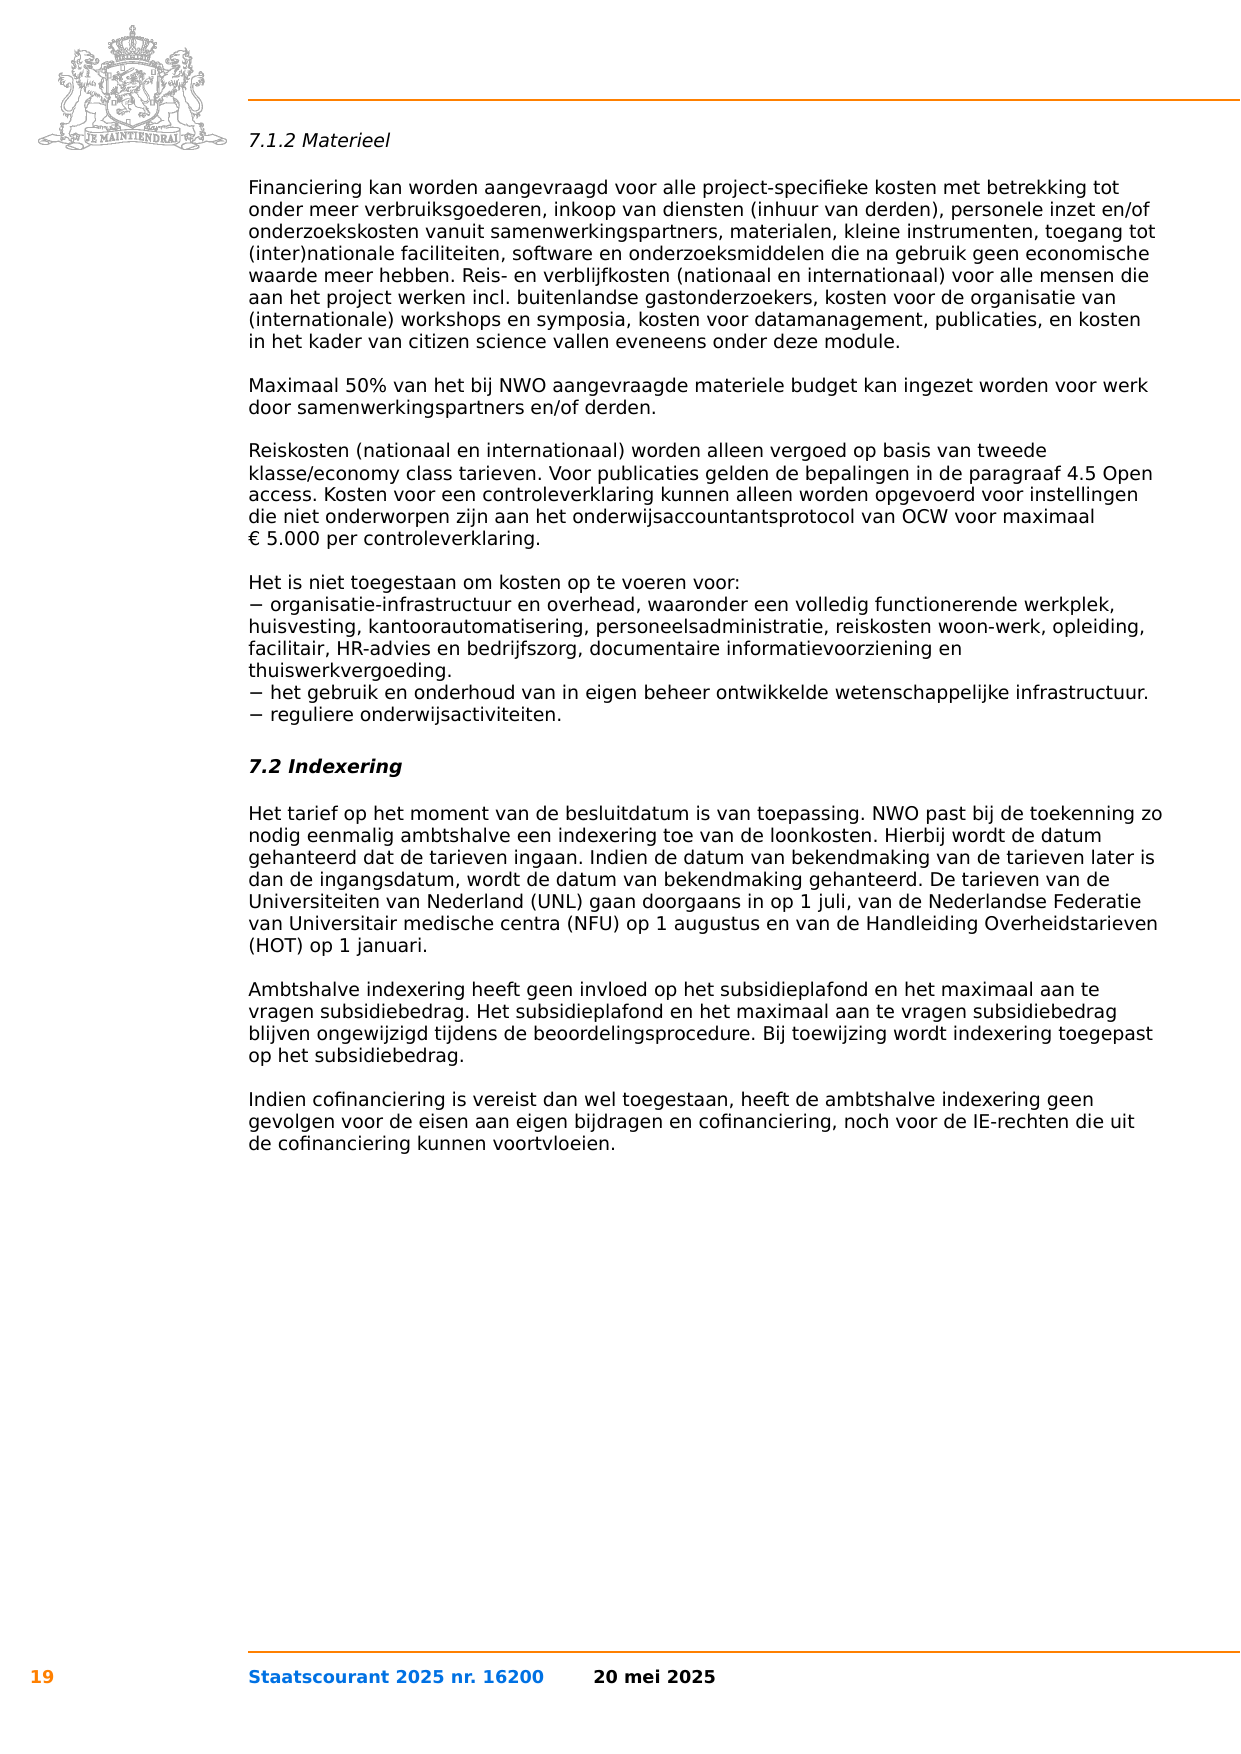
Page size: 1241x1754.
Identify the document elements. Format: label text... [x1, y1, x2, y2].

text Indien cofinanciering is vereist dan wel toegestaan, heeft de ambtshalve indexering geen gevolgen voor de eisen aan eigen bijdragen en cofinanciering, noch voor de IE-rechten die uit de cofinanciering kunnen voortvloeien. [248, 1088, 1163, 1154]
text − reguliere onderwijsactiviteiten. [248, 704, 1163, 726]
subtitle 7.1.2 Materieel [248, 130, 1163, 152]
text Het is niet toegestaan om kosten op te voeren voor: [248, 572, 1163, 594]
text Maximaal 50% van het bij NWO aangevraagde materiele budget kan ingezet worden voor werk door samenwerkingspartners en/of derden. [248, 374, 1163, 418]
text Financiering kan worden aangevraagd voor alle project-specifieke kosten met betrekking tot onder meer verbruiksgoederen, inkoop van diensten (inhuur van derden), personele inzet en/of onderzoekskosten vanuit samenwerkingspartners, materialen, kleine instrumenten, toegang tot (inter)nationale faciliteiten, software en onderzoeksmiddelen die na gebruik geen economische waarde meer hebben. Reis- en verblijfkosten (nationaal en internationaal) voor alle mensen die aan het project werken incl. buitenlandse gastonderzoekers, kosten voor de organisatie van (internationale) workshops en symposia, kosten voor datamanagement, publicaties, en kosten in het kader van citizen science vallen eveneens onder deze module. [248, 177, 1163, 353]
subtitle 7.2 Indexering [248, 756, 1163, 778]
text − organisatie-infrastructuur en overhead, waaronder een volledig functionerende werkplek, huisvesting, kantoorautomatisering, personeelsadministratie, reiskosten woon-werk, opleiding, facilitair, HR-advies en bedrijfszorg, documentaire informatievoorziening en thuiswerkvergoeding. [248, 594, 1163, 682]
text Het tarief op het moment van de besluitdatum is van toepassing. NWO past bij de toekenning zo nodig eenmalig ambtshalve een indexering toe van de loonkosten. Hierbij wordt de datum gehanteerd dat de tarieven ingaan. Indien de datum van bekendmaking van de tarieven later is dan de ingangsdatum, wordt de datum van bekendmaking gehanteerd. De tarieven van de Universiteiten van Nederland (UNL) gaan doorgaans in op 1 juli, van de Nederlandse Federatie van Universitair medische centra (NFU) op 1 augustus en van de Handleiding Overheidstarieven (HOT) op 1 januari. [248, 803, 1163, 957]
text Ambtshalve indexering heeft geen invloed op het subsidieplafond en het maximaal aan te vragen subsidiebedrag. Het subsidieplafond en het maximaal aan te vragen subsidiebedrag blijven ongewijzigd tijdens de beoordelingsprocedure. Bij toewijzing wordt indexering toegepast op het subsidiebedrag. [248, 979, 1163, 1067]
text − het gebruik en onderhoud van in eigen beheer ontwikkelde wetenschappelijke infrastructuur. [248, 682, 1163, 704]
text Reiskosten (nationaal en internationaal) worden alleen vergoed op basis van tweede klasse/economy class tarieven. Voor publicaties gelden de bepalingen in de paragraaf 4.5 Open access. Kosten voor een controleverklaring kunnen alleen worden opgevoerd voor instellingen die niet onderworpen zijn aan het onderwijsaccountantsprotocol van OCW voor maximaal € 5.000 per controleverklaring. [248, 440, 1163, 550]
picture [38, 25, 227, 150]
